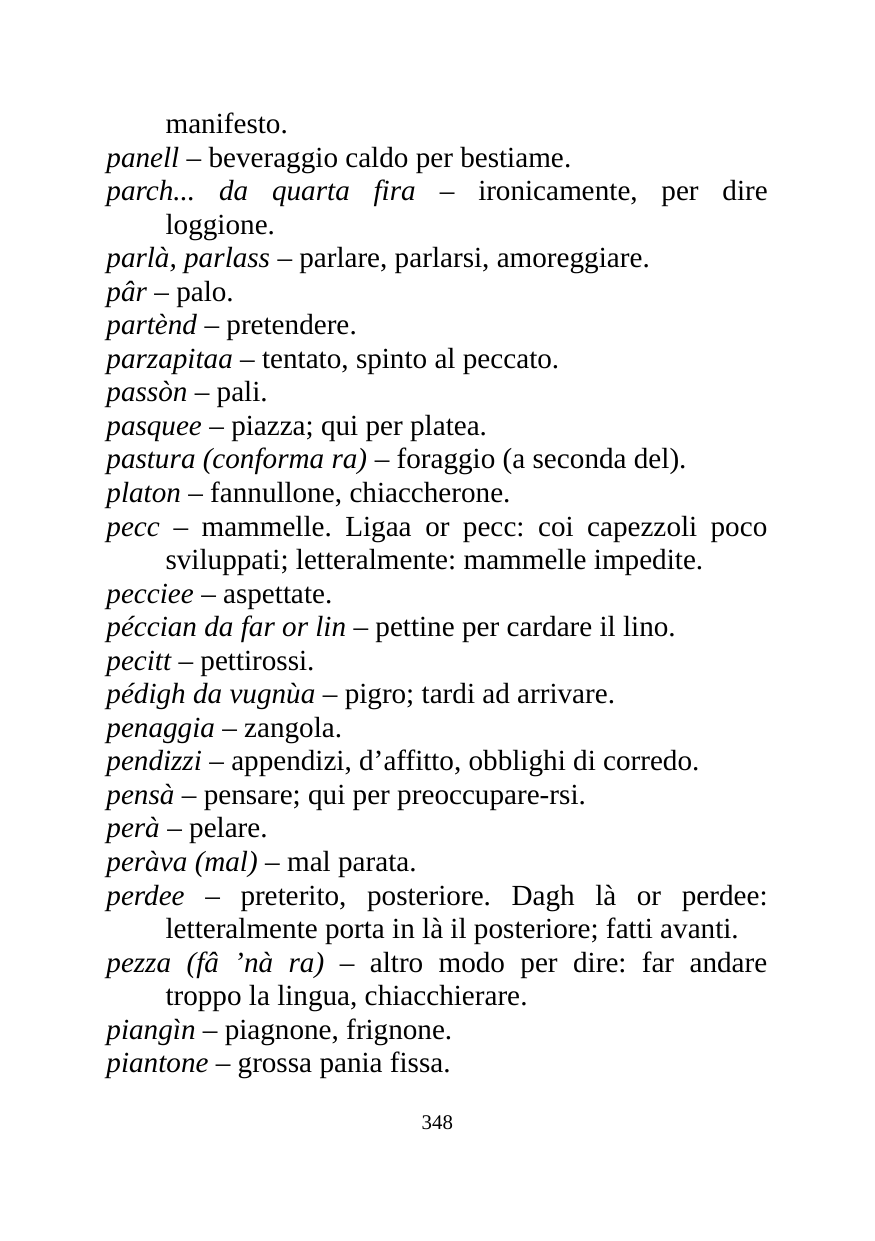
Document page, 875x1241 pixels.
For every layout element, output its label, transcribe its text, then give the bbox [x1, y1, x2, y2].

text perdee – preterito, posteriore. Dagh là or perdee: letteralmente porta in là il posteriore; fatti avanti. [106, 878, 768, 945]
text pastura (conforma ra) – foraggio (a seconda del). [106, 442, 768, 475]
text manifesto. [106, 106, 768, 140]
text piangìn – piagnone, frignone. [106, 1012, 768, 1045]
text parlà, parlass – parlare, parlarsi, amoreggiare. [106, 240, 768, 274]
text pecciee – aspettate. [106, 576, 768, 609]
text panell – beveraggio caldo per bestiame. [106, 140, 768, 173]
text pâr – palo. [106, 274, 768, 307]
text parch... da quarta fira – ironicamente, per dire loggione. [106, 173, 768, 240]
text partènd – pretendere. [106, 307, 768, 341]
text pecc – mammelle. Ligaa or pecc: coi capezzoli poco sviluppati; letteralmente: mammelle impedite. [106, 509, 768, 576]
text pendizzi – appendizi, d’affitto, obblighi di corredo. [106, 743, 768, 777]
text péccian da far or lin – pettine per cardare il lino. [106, 609, 768, 643]
text platon – fannullone, chiaccherone. [106, 475, 768, 509]
text pensà – pensare; qui per preoccupare-rsi. [106, 777, 768, 811]
text pecitt – pettirossi. [106, 643, 768, 676]
text pezza (fâ ’nà ra) – altro modo per dire: far andare troppo la lingua, chiacchierare. [106, 945, 768, 1012]
text perà – pelare. [106, 811, 768, 844]
text parzapitaa – tentato, spinto al peccato. [106, 341, 768, 374]
text penaggia – zangola. [106, 710, 768, 743]
text pasquee – piazza; qui per platea. [106, 408, 768, 442]
text pédigh da vugnùa – pigro; tardi ad arrivare. [106, 676, 768, 710]
text piantone – grossa pania fissa. [106, 1045, 768, 1079]
text peràva (mal) – mal parata. [106, 844, 768, 878]
text passòn – pali. [106, 374, 768, 408]
